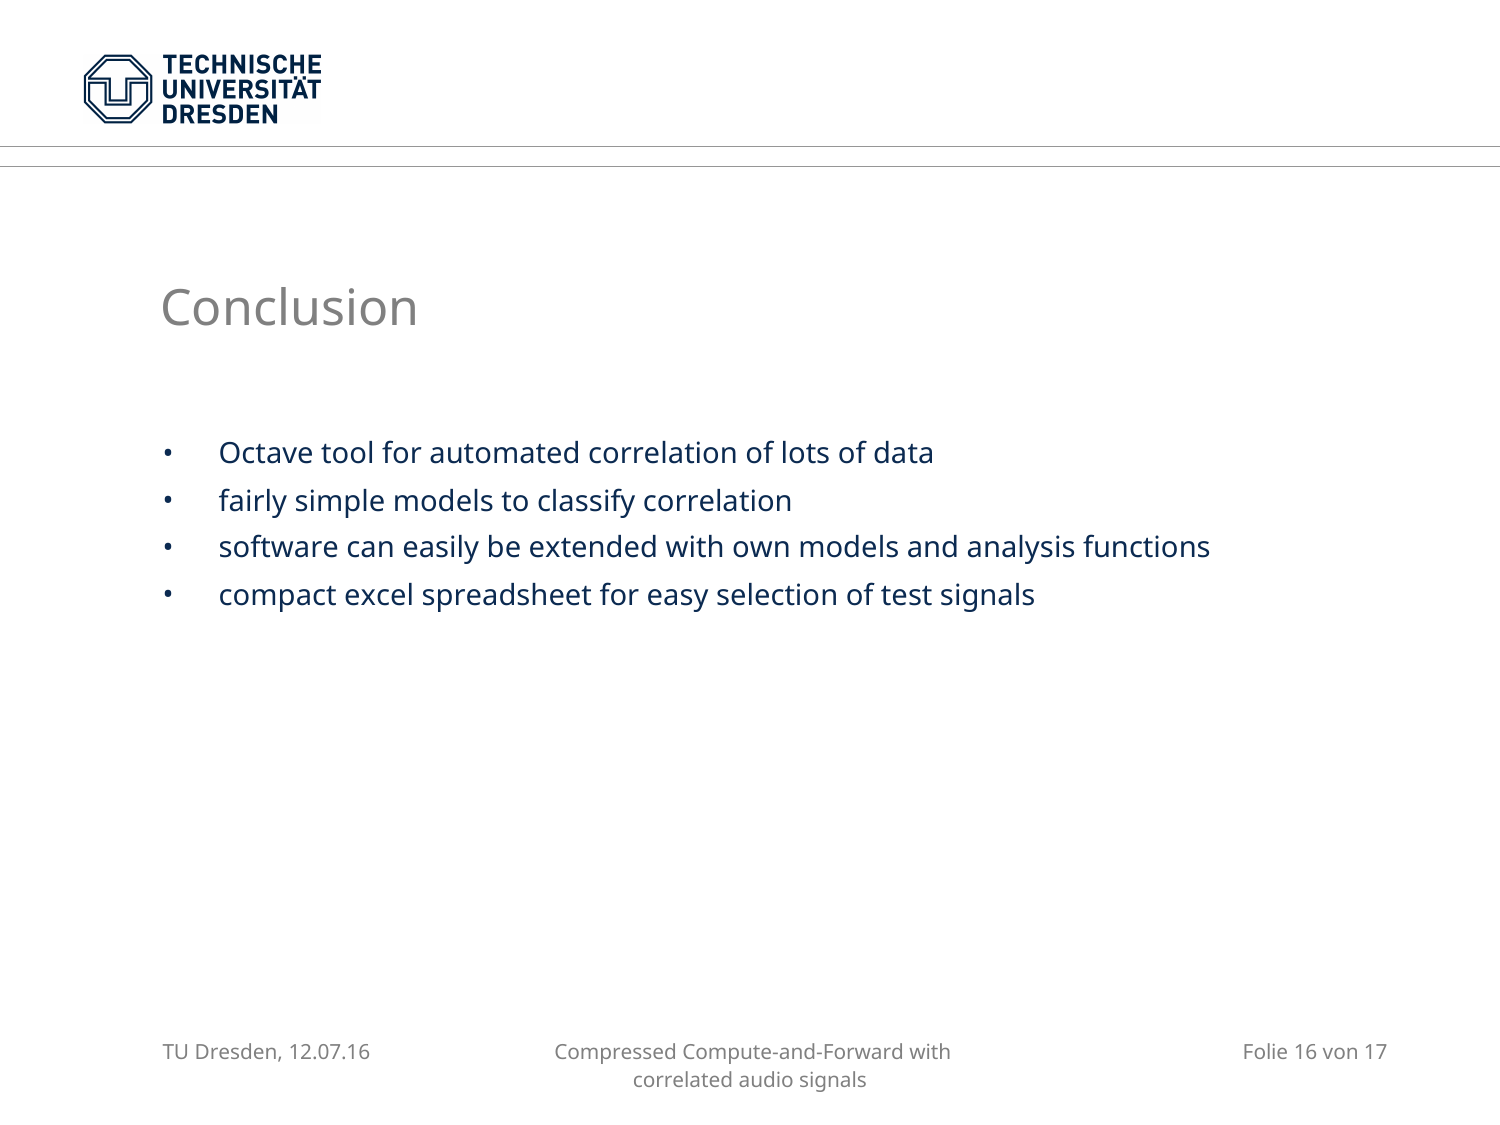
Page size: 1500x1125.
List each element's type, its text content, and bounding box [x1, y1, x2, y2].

list Octave tool for automated correlation of lots of data fairly simple models to classify correlation software can easily be extended with own models and analysis functions compact excel spreadsheet for easy selection of test signals [162, 425, 1388, 1093]
title Conclusion [160, 238, 1392, 374]
picture [83, 54, 321, 124]
